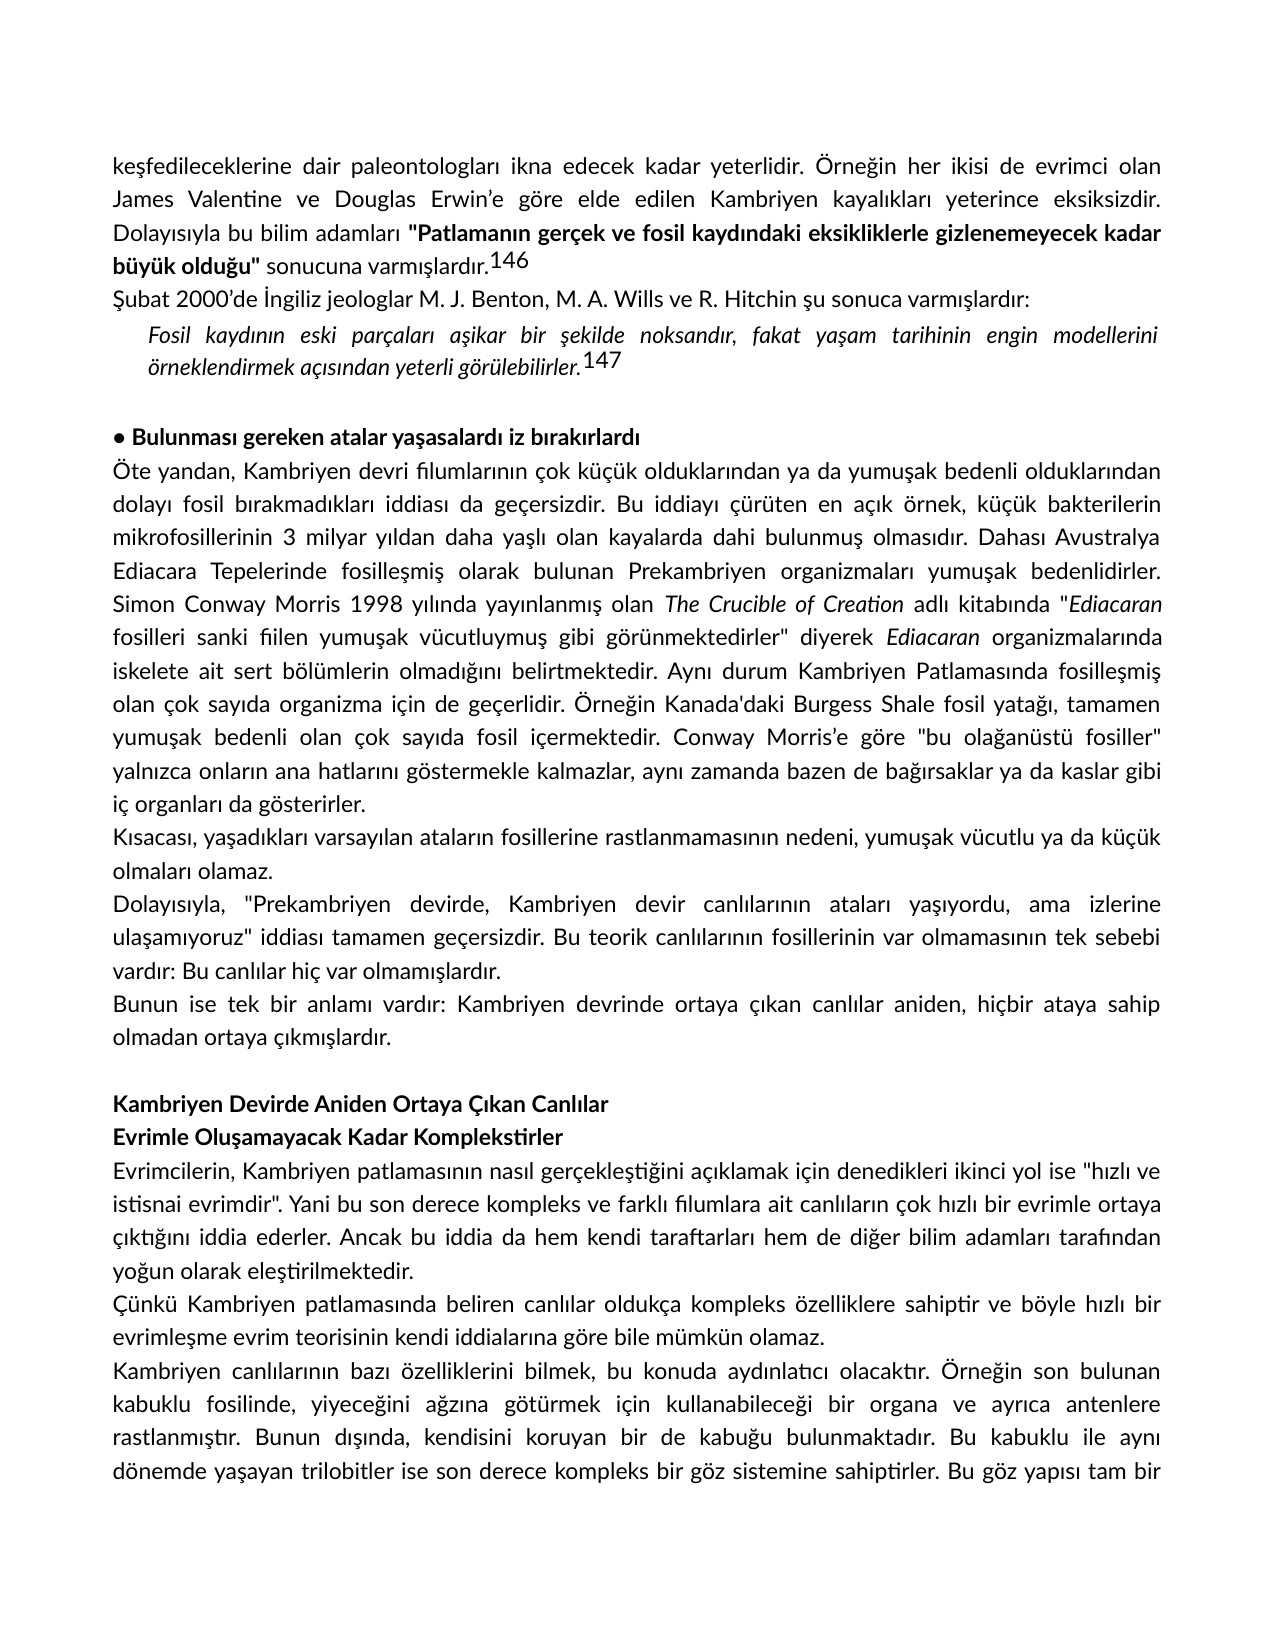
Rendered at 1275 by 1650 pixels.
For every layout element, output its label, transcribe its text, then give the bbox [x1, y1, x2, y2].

text Evrimle Oluşamayacak Kadar Komplekstirler [112, 1119, 1162, 1152]
text Dolayısıyla, "Prekambriyen devirde, Kambriyen devir canlılarının ataları yaşıyordu, ama izlerine ulaşamıyoruz" iddiası tamamen geçersizdir. Bu teorik canlılarının fosillerinin var olmamasının tek sebebi vardır: Bu canlılar hiç var olmamışlardır. [112, 886, 1162, 986]
text Çünkü Kambriyen patlamasında beliren canlılar oldukça kompleks özelliklere sahiptir ve böyle hızlı bir evrimleşme evrim teorisinin kendi iddialarına göre bile mümkün olamaz. [112, 1286, 1162, 1352]
text Öte yandan, Kambriyen devri filumlarının çok küçük olduklarından ya da yumuşak bedenli olduklarından dolayı fosil bırakmadıkları iddiası da geçersizdir. Bu iddiayı çürüten en açık örnek, küçük bakterilerin mikrofosillerinin 3 milyar yıldan daha yaşlı olan kayalarda dahi bulunmuş olmasıdır. Dahası Avustralya Ediacara Tepelerinde fosilleşmiş olarak bulunan Prekambriyen organizmaları yumuşak bedenlidirler. Simon Conway Morris 1998 yılında yayınlanmış olan The Crucible of Creation adlı kitabında "Ediacaran fosilleri sanki fiilen yumuşak vücutluymuş gibi görünmektedirler" diyerek Ediacaran organizmalarında iskelete ait sert bölümlerin olmadığını belirtmektedir. Aynı durum Kambriyen Patlamasında fosilleşmiş olan çok sayıda organizma için de geçerlidir. Örneğin Kanada'daki Burgess Shale fosil yatağı, tamamen yumuşak bedenli olan çok sayıda fosil içermektedir. Conway Morris’e göre "bu olağanüstü fosiller" yalnızca onların ana hatlarını göstermekle kalmazlar, aynı zamanda bazen de bağırsaklar ya da kaslar gibi iç organları da gösterirler. [112, 452, 1162, 819]
text Kambriyen canlılarının bazı özelliklerini bilmek, bu konuda aydınlatıcı olacaktır. Örneğin son bulunan kabuklu fosilinde, yiyeceğini ağzına götürmek için kullanabileceği bir organa ve ayrıca antenlere rastlanmıştır. Bunun dışında, kendisini koruyan bir de kabuğu bulunmaktadır. Bu kabuklu ile aynı dönemde yaşayan trilobitler ise son derece kompleks bir göz sistemine sahiptirler. Bu göz yapısı tam bir [112, 1352, 1162, 1486]
text Bunun ise tek bir anlamı vardır: Kambriyen devrinde ortaya çıkan canlılar aniden, hiçbir ataya sahip olmadan ortaya çıkmışlardır. [112, 986, 1162, 1052]
text keşfedileceklerine dair paleontologları ikna edecek kadar yeterlidir. Örneğin her ikisi de evrimci olan James Valentine ve Douglas Erwin’e göre elde edilen Kambriyen kayalıkları yeterince eksiksizdir. Dolayısıyla bu bilim adamları "Patlamanın gerçek ve fosil kaydındaki eksikliklerle gizlenemeyecek kadar büyük olduğu" sonucuna varmışlardır.146 [112, 148, 1162, 281]
text Kambriyen Devirde Aniden Ortaya Çıkan Canlılar [112, 1086, 1162, 1119]
text • Bulunması gereken atalar yaşasalardı iz bırakırlardı [112, 419, 1162, 452]
text Şubat 2000’de İngiliz jeologlar M. J. Benton, M. A. Wills ve R. Hitchin şu sonuca varmışlardır: [112, 281, 1162, 314]
text Kısacası, yaşadıkları varsayılan ataların fosillerine rastlanmamasının nedeni, yumuşak vücutlu ya da küçük olmaları olamaz. [112, 819, 1162, 886]
text Fosil kaydının eski parçaları aşikar bir şekilde noksandır, fakat yaşam tarihinin engin modellerini örneklendirmek açısından yeterli görülebilirler.147 [148, 319, 1162, 381]
text Evrimcilerin, Kambriyen patlamasının nasıl gerçekleştiğini açıklamak için denedikleri ikinci yol ise "hızlı ve istisnai evrimdir". Yani bu son derece kompleks ve farklı filumlara ait canlıların çok hızlı bir evrimle ortaya çıktığını iddia ederler. Ancak bu iddia da hem kendi taraftarları hem de diğer bilim adamları tarafından yoğun olarak eleştirilmektedir. [112, 1152, 1162, 1286]
